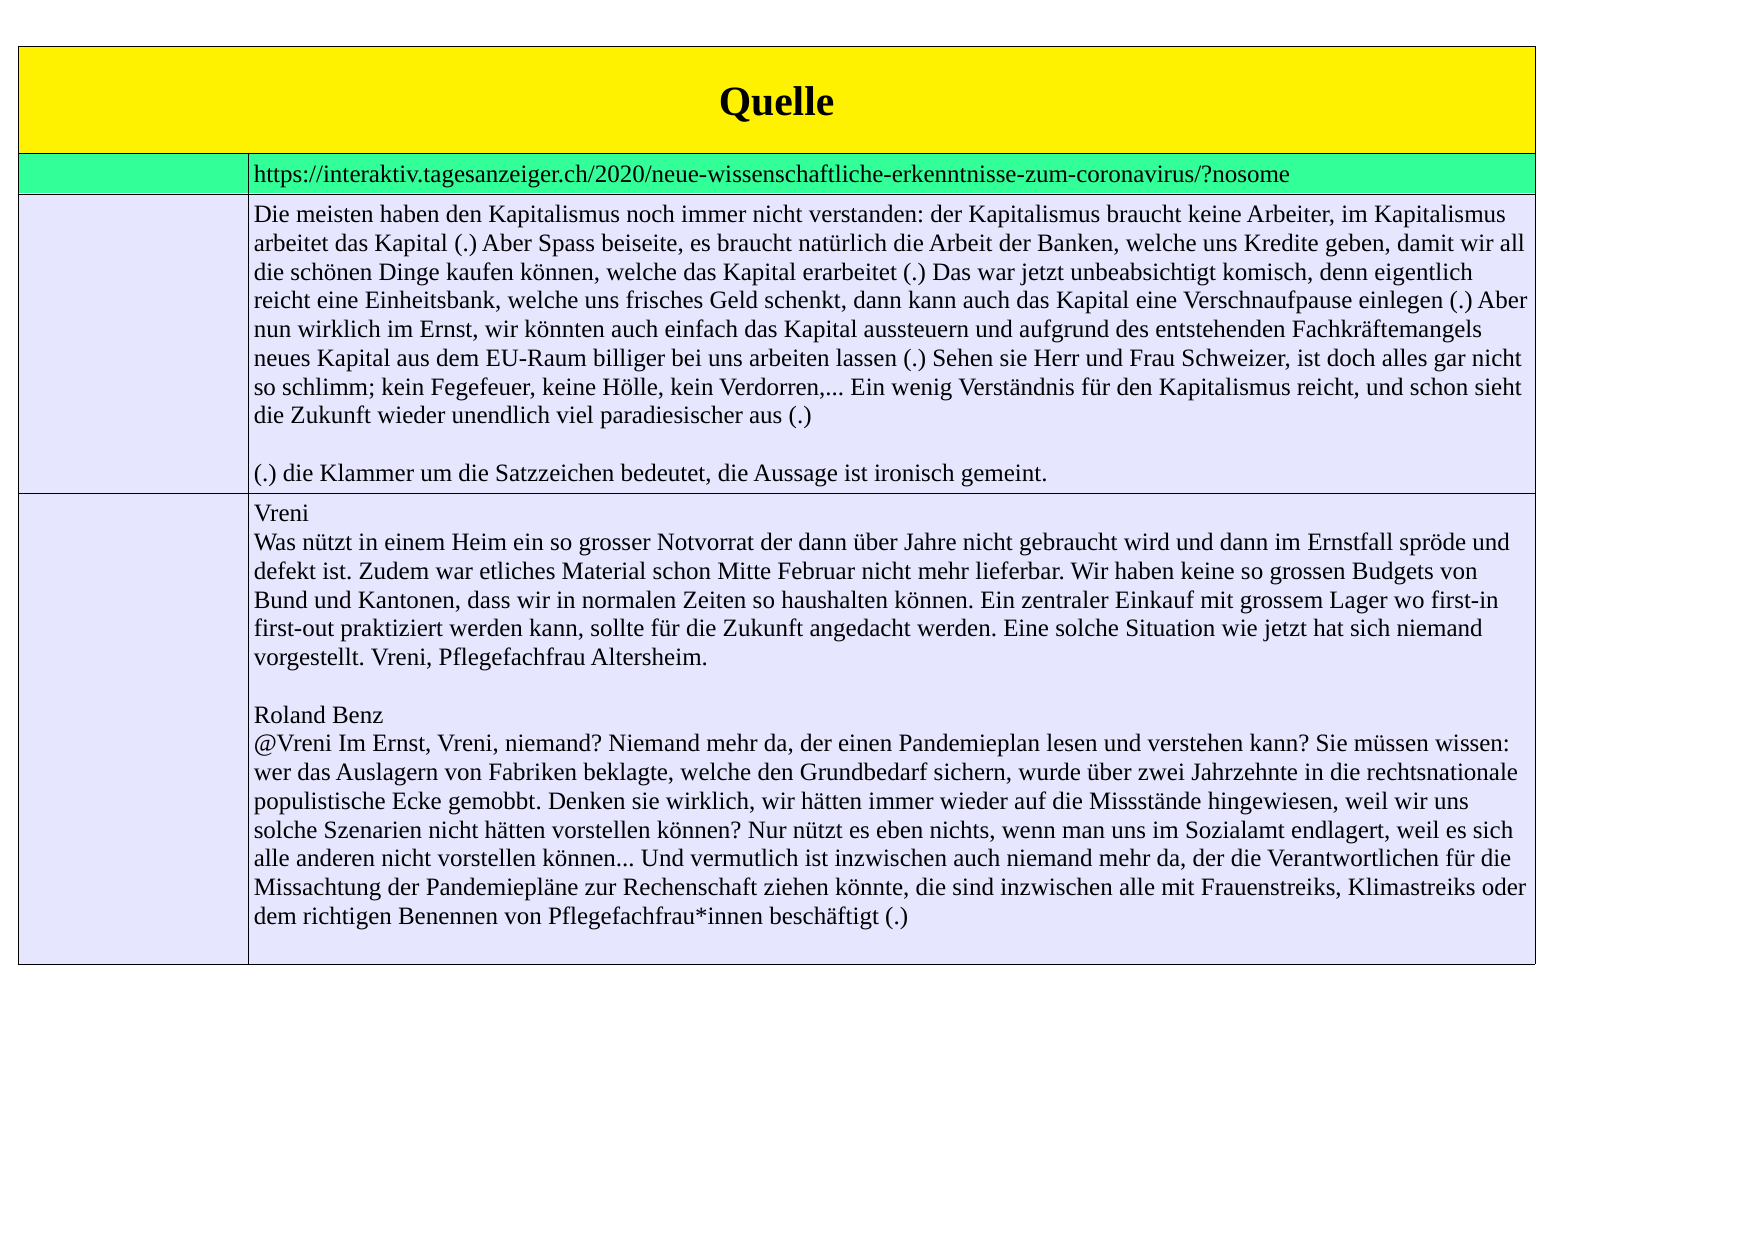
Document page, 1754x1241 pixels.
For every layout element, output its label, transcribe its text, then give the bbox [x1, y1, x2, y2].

table_cell Vreni Was nützt in einem Heim ein so grosser Notvorrat der dann über Jahre nicht gebraucht wird und dann im Ernstfall spröde und defekt ist. Zudem war etliches Material schon Mitte Februar nicht mehr lieferbar. Wir haben keine so grossen Budgets von Bund und Kantonen, dass wir in normalen Zeiten so haushalten können. Ein zentraler Einkauf mit grossem Lager wo first-in first-out praktiziert werden kann, sollte für die Zukunft angedacht werden. Eine solche Situation wie jetzt hat sich niemand vorgestellt. Vreni, Pflegefachfrau Altersheim. Roland Benz @Vreni Im Ernst, Vreni, niemand? Niemand mehr da, der einen Pandemieplan lesen und verstehen kann? Sie müssen wissen: wer das Auslagern von Fabriken beklagte, welche den Grundbedarf sichern, wurde über zwei Jahrzehnte in die rechtsnationale populistische Ecke gemobbt. Denken sie wirklich, wir hätten immer wieder auf die Missstände hingewiesen, weil wir uns solche Szenarien nicht hätten vorstellen können? Nur nützt es eben nichts, wenn man uns im Sozialamt endlagert, weil es sich alle anderen nicht vorstellen können... Und vermutlich ist inzwischen auch niemand mehr da, der die Verantwortlichen für die Missachtung der Pandemiepläne zur Rechenschaft ziehen könnte, die sind inzwischen alle mit Frauenstreiks, Klimastreiks oder dem richtigen Benennen von Pflegefachfrau*innen beschäftigt (.) [249, 494, 1535, 964]
table_cell [19, 154, 248, 193]
table_cell https://interaktiv.tagesanzeiger.ch/2020/neue-wissenschaftliche-erkenntnisse-zum-coronavirus/?nosome [249, 154, 1535, 193]
table_cell [19, 195, 248, 493]
table_cell [19, 494, 248, 964]
table_header Quelle [19, 47, 1535, 153]
table_cell Die meisten haben den Kapitalismus noch immer nicht verstanden: der Kapitalismus braucht keine Arbeiter, im Kapitalismus arbeitet das Kapital (.) Aber Spass beiseite, es braucht natürlich die Arbeit der Banken, welche uns Kredite geben, damit wir all die schönen Dinge kaufen können, welche das Kapital erarbeitet (.) Das war jetzt unbeabsichtigt komisch, denn eigentlich reicht eine Einheitsbank, welche uns frisches Geld schenkt, dann kann auch das Kapital eine Verschnaufpause einlegen (.) Aber nun wirklich im Ernst, wir könnten auch einfach das Kapital aussteuern und aufgrund des entstehenden Fachkräftemangels neues Kapital aus dem EU-Raum billiger bei uns arbeiten lassen (.) Sehen sie Herr und Frau Schweizer, ist doch alles gar nicht so schlimm; kein Fegefeuer, keine Hölle, kein Verdorren,... Ein wenig Verständnis für den Kapitalismus reicht, und schon sieht die Zukunft wieder unendlich viel paradiesischer aus (.) (.) die Klammer um die Satzzeichen bedeutet, die Aussage ist ironisch gemeint. [249, 195, 1535, 493]
